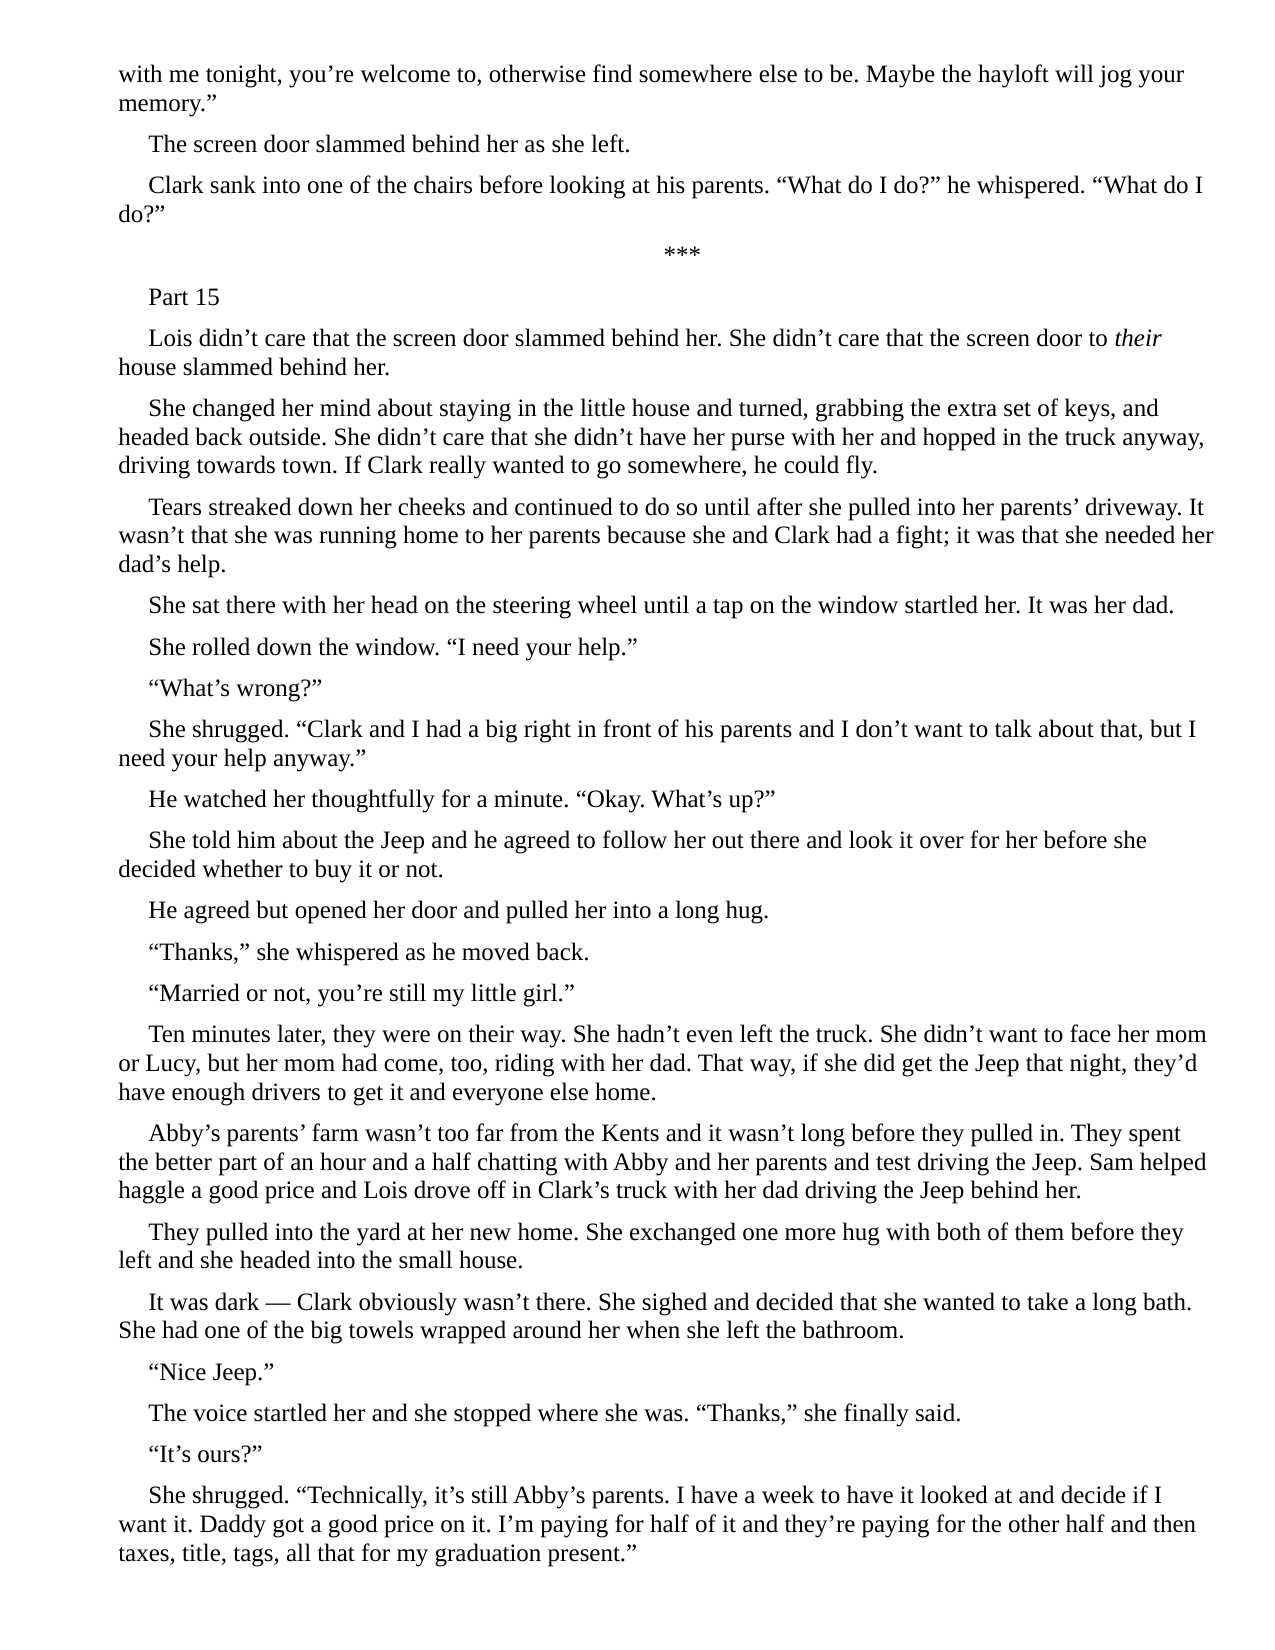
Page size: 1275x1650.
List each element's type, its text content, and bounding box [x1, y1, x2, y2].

text The voice startled her and she stopped where she was. “Thanks,” she finally said. [118, 1398, 1216, 1427]
text It was dark — Clark obviously wasn’t there. She sighed and decided that she wanted to take a long bath. She had one of the big towels wrapped around her when she left the bathroom. [118, 1287, 1216, 1344]
text She changed her mind about staying in the little house and turned, grabbing the extra set of keys, and headed back outside. She didn’t care that she didn’t have her purse with her and hopped in the truck anyway, driving towards town. If Clark really wanted to go somewhere, he could fly. [118, 393, 1216, 479]
text *** [118, 240, 1216, 269]
text “Married or not, you’re still my little girl.” [118, 978, 1216, 1007]
text He agreed but opened her door and pulled her into a long hug. [118, 895, 1216, 924]
text She rolled down the window. “I need your help.” [118, 632, 1216, 660]
text The screen door slammed behind her as she left. [118, 129, 1216, 158]
text They pulled into the yard at her new home. She exchanged one more hug with both of them before they left and she headed into the small house. [118, 1217, 1216, 1274]
text She shrugged. “Technically, it’s still Abby’s parents. I have a week to have it looked at and decide if I want it. Daddy got a good price on it. I’m paying for half of it and they’re paying for the other half and then taxes, title, tags, all that for my graduation present.” [118, 1480, 1216, 1567]
text “Nice Jeep.” [118, 1357, 1216, 1385]
text Abby’s parents’ farm wasn’t too far from the Kents and it wasn’t long before they pulled in. They spent the better part of an hour and a half chatting with Abby and her parents and test driving the Jeep. Sam helped haggle a good price and Lois drove off in Clark’s truck with her dad driving the Jeep behind her. [118, 1118, 1216, 1204]
text Lois didn’t care that the screen door slammed behind her. She didn’t care that the screen door to their house slammed behind her. [118, 323, 1216, 380]
text She told him about the Jeep and he agreed to follow her out there and look it over for her before she decided whether to buy it or not. [118, 825, 1216, 883]
text “What’s wrong?” [118, 673, 1216, 702]
text She shrugged. “Clark and I had a big right in front of his parents and I don’t want to talk about that, but I need your help anyway.” [118, 714, 1216, 772]
text with me tonight, you’re welcome to, otherwise find somewhere else to be. Maybe the hayloft will jog your memory.” [118, 59, 1216, 117]
text Tears streaked down her cheeks and continued to do so until after she pulled into her parents’ driveway. It wasn’t that she was running home to her parents because she and Clark had a fight; it was that she needed her dad’s help. [118, 492, 1216, 578]
text Part 15 [118, 282, 1216, 310]
text Ten minutes later, they were on their way. She hadn’t even left the truck. She didn’t want to face her mom or Lucy, but her mom had come, too, riding with her dad. That way, if she did get the Jeep that night, they’d have enough drivers to get it and everyone else home. [118, 1019, 1216, 1105]
text “It’s ours?” [118, 1439, 1216, 1468]
text She sat there with her head on the steering wheel until a tap on the window startled her. It was her dad. [118, 590, 1216, 619]
text “Thanks,” she whispered as he moved back. [118, 937, 1216, 965]
text He watched her thoughtfully for a minute. “Okay. What’s up?” [118, 784, 1216, 813]
text Clark sank into one of the chairs before looking at his parents. “What do I do?” he whispered. “What do I do?” [118, 170, 1216, 228]
